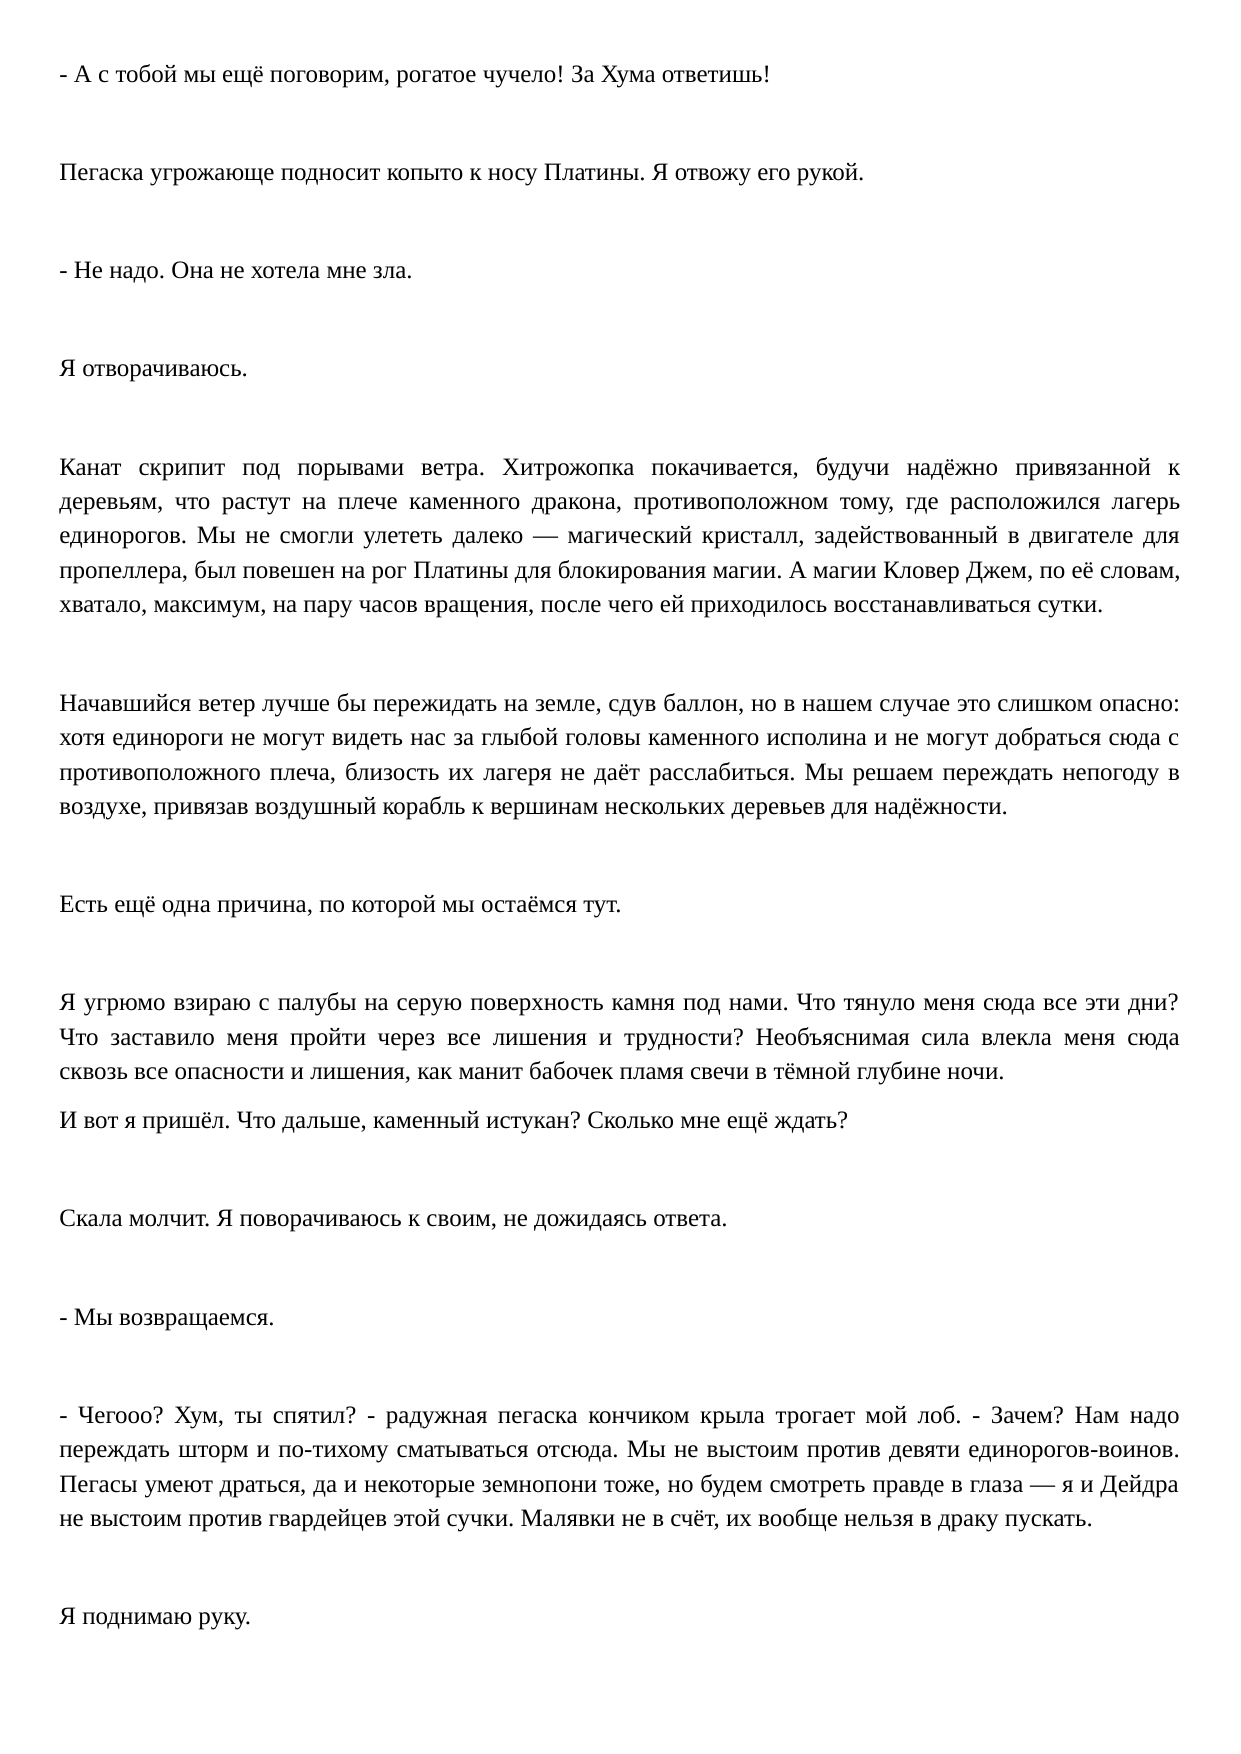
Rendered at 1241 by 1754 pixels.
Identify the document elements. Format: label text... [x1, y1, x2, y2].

text Я поднимаю руку. [59, 1601, 1181, 1630]
text - Не надо. Она не хотела мне зла. [59, 255, 1181, 284]
text Канат скрипит под порывами ветра. Хитрожопка покачивается, будучи надёжно привязанной к деревьям, что растут на плече каменного дракона, противоположном тому, где расположился лагерь единорогов. Мы не смогли улететь далеко — магический кристалл, задействованный в двигателе для пропеллера, был повешен на рог Платины для блокирования магии. А магии Кловер Джем, по её словам, хватало, максимум, на пару часов вращения, после чего ей приходилось восстанавливаться сутки. [59, 452, 1181, 618]
text Я отворачиваюсь. [59, 353, 1181, 382]
text Я угрюмо взираю с палубы на серую поверхность камня под нами. Что тянуло меня сюда все эти дни? Что заставило меня пройти через все лишения и трудности? Необъяснимая сила влекла меня сюда сквозь все опасности и лишения, как манит бабочек пламя свечи в тёмной глубине ночи. [59, 987, 1181, 1085]
text - Мы возвращаемся. [59, 1302, 1181, 1330]
text Скала молчит. Я поворачиваюсь к своим, не дожидаясь ответа. [59, 1203, 1181, 1232]
text И вот я пришёл. Что дальше, каменный истукан? Сколько мне ещё ждать? [59, 1105, 1181, 1134]
text Пегаска угрожающе подносит копыто к носу Платины. Я отвожу его рукой. [59, 157, 1181, 186]
text Начавшийся ветер лучше бы пережидать на земле, сдув баллон, но в нашем случае это слишком опасно: хотя единороги не могут видеть нас за глыбой головы каменного исполина и не могут добраться сюда с противоположного плеча, близость их лагеря не даёт расслабиться. Мы решаем переждать непогоду в воздухе, привязав воздушный корабль к вершинам нескольких деревьев для надёжности. [59, 688, 1181, 820]
text Есть ещё одна причина, по которой мы остаёмся тут. [59, 889, 1181, 918]
text - Чегооо? Хум, ты спятил? - радужная пегаска кончиком крыла трогает мой лоб. - Зачем? Нам надо переждать шторм и по-тихому сматываться отсюда. Мы не выстоим против девяти единорогов-воинов. Пегасы умеют драться, да и некоторые земнопони тоже, но будем смотреть правде в глаза — я и Дейдра не выстоим против гвардейцев этой сучки. Малявки не в счёт, их вообще нельзя в драку пускать. [59, 1400, 1181, 1532]
text - А с тобой мы ещё поговорим, рогатое чучело! За Хума ответишь! [59, 59, 1181, 88]
